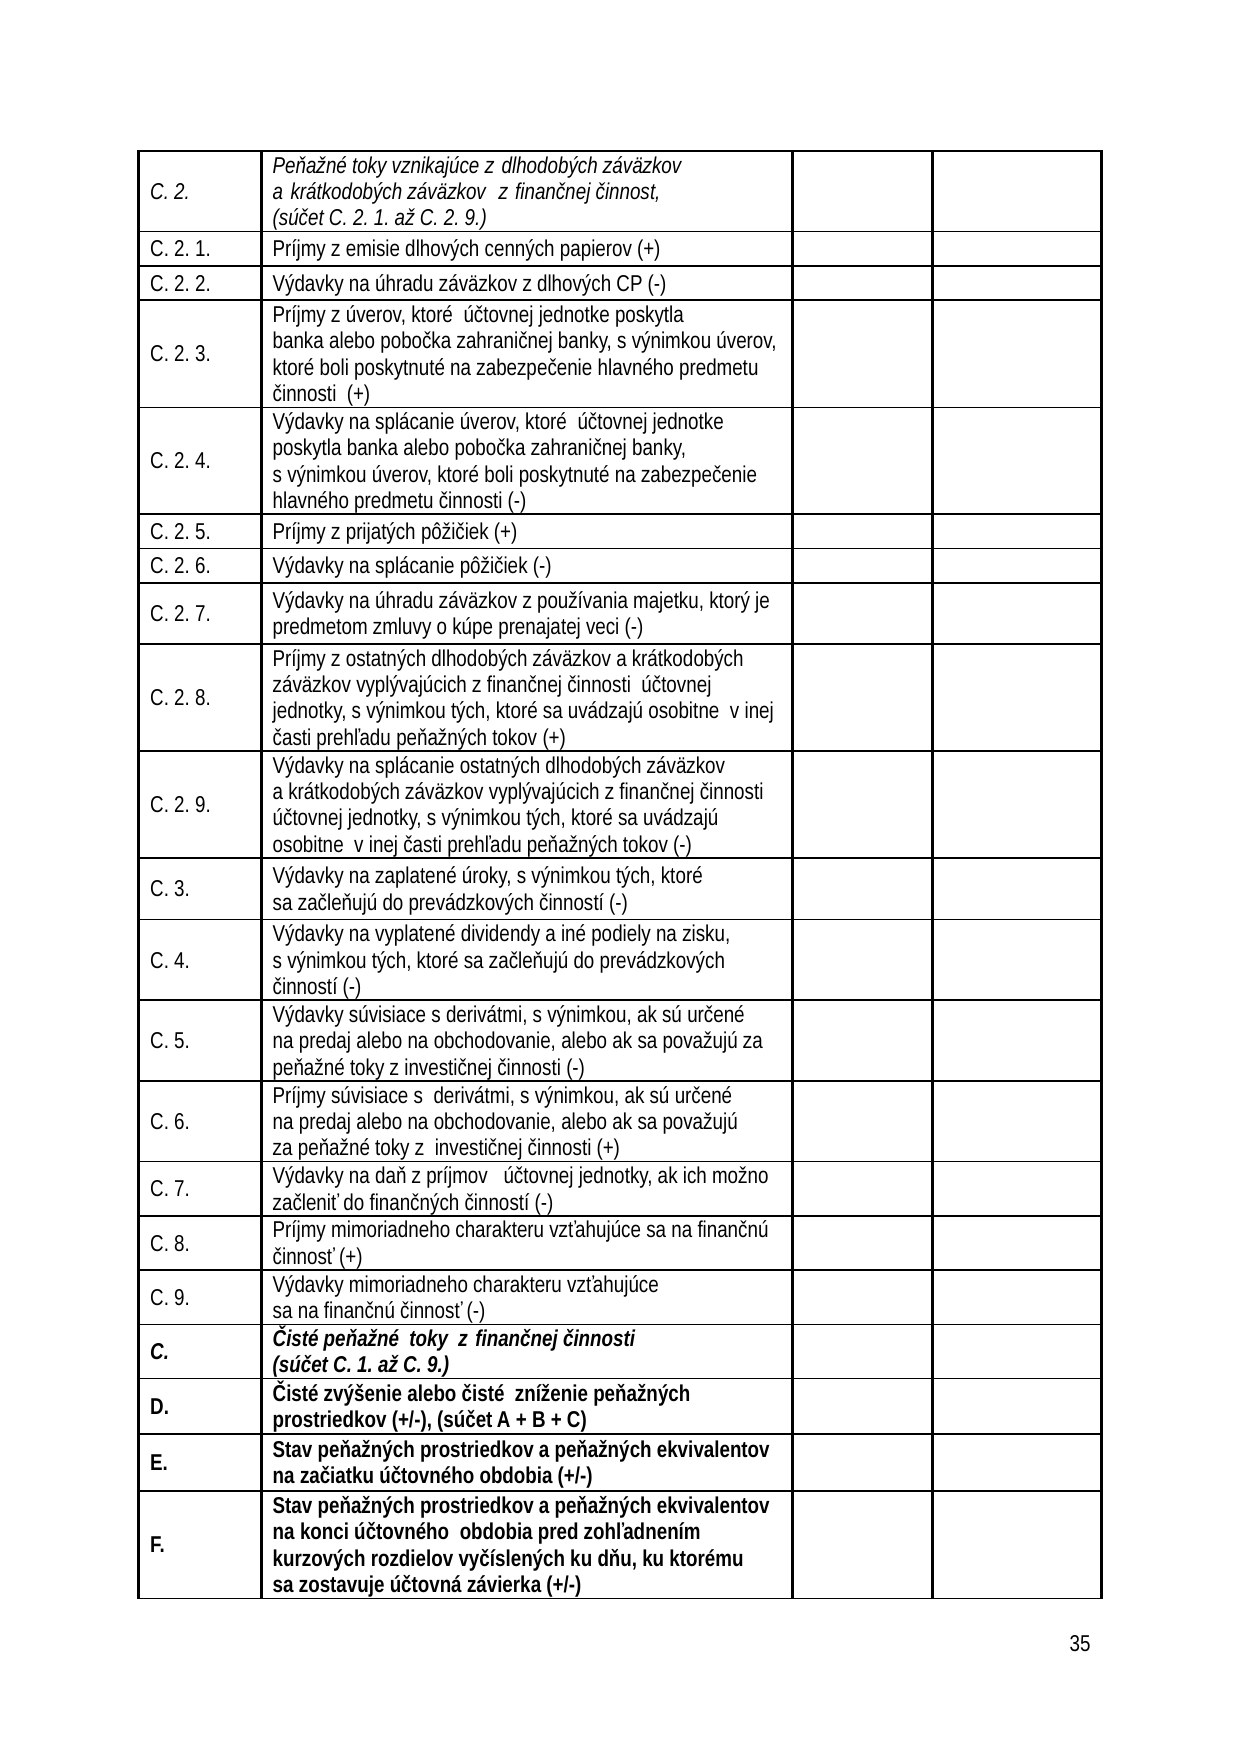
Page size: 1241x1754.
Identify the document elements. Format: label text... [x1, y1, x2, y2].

table_cell Výdavky na úhradu záväzkov z dlhových CP (-) [263, 267, 791, 299]
table_cell [934, 645, 1100, 750]
table_cell [934, 1082, 1100, 1161]
table_cell [794, 645, 931, 750]
table_cell Príjmy z emisie dlhových cenných papierov (+) [263, 232, 791, 265]
table_cell [934, 1217, 1100, 1269]
table_cell [794, 859, 931, 919]
table_cell C. 2. 4. [140, 408, 260, 513]
table_cell C. 2. 8. [140, 645, 260, 750]
table_cell C. 9. [140, 1271, 260, 1323]
table_cell [934, 1325, 1100, 1378]
table_cell [934, 301, 1100, 406]
table_cell Výdavky mimoriadneho charakteru vzťahujúce sa na finančnú činnosť (-) [263, 1271, 791, 1323]
table_cell [794, 232, 931, 265]
table_cell D. [140, 1379, 260, 1433]
table_cell Výdavky na zaplatené úroky, s výnimkou tých, ktoré sa začleňujú do prevádzkových činností (-) [263, 859, 791, 919]
table_cell C. 2. 1. [140, 232, 260, 265]
table_cell F. [140, 1492, 260, 1597]
table_cell [934, 549, 1100, 582]
table_cell C. 2. 5. [140, 515, 260, 548]
table_cell C. 4. [140, 920, 260, 999]
table_cell [794, 1271, 931, 1323]
table_cell Výdavky na splácanie pôžičiek (-) [263, 549, 791, 582]
table_cell [934, 859, 1100, 919]
table_cell Príjmy z prijatých pôžičiek (+) [263, 515, 791, 548]
table_cell C. 2. 7. [140, 584, 260, 643]
table_cell [934, 1001, 1100, 1080]
table_cell Výdavky súvisiace s derivátmi, s výnimkou, ak sú určené na predaj alebo na obchodovanie, alebo ak sa považujú za peňažné toky z investičnej činnosti (-) [263, 1001, 791, 1080]
table_cell C. [140, 1325, 260, 1378]
table_cell [934, 584, 1100, 643]
table_cell [794, 1435, 931, 1490]
table_cell [794, 1162, 931, 1215]
table_cell Stav peňažných prostriedkov a peňažných ekvivalentov na konci účtovného obdobia pred zohľadnením kurzových rozdielov vyčíslených ku dňu, ku ktorému sa zostavuje účtovná závierka (+/-) [263, 1492, 791, 1597]
table_cell [794, 301, 931, 406]
table_cell Príjmy súvisiace s derivátmi, s výnimkou, ak sú určené na predaj alebo na obchodovanie, alebo ak sa považujú za peňažné toky z investičnej činnosti (+) [263, 1082, 791, 1161]
table_cell [794, 515, 931, 548]
table_cell Výdavky na splácanie ostatných dlhodobých záväzkov a krátkodobých záväzkov vyplývajúcich z finančnej činnosti účtovnej jednotky, s výnimkou tých, ktoré sa uvádzajú osobitne v inej časti prehľadu peňažných tokov (-) [263, 752, 791, 857]
table_cell [934, 920, 1100, 999]
table_cell Príjmy mimoriadneho charakteru vzťahujúce sa na finančnú činnosť (+) [263, 1217, 791, 1269]
table_cell Stav peňažných prostriedkov a peňažných ekvivalentov na začiatku účtovného obdobia (+/-) [263, 1435, 791, 1490]
table_cell [934, 1379, 1100, 1433]
table_cell Výdavky na splácanie úverov, ktoré účtovnej jednotke poskytla banka alebo pobočka zahraničnej banky, s výnimkou úverov, ktoré boli poskytnuté na zabezpečenie hlavného predmetu činnosti (-) [263, 408, 791, 513]
table_cell Výdavky na daň z príjmov účtovnej jednotky, ak ich možno začleniť do finančných činností (-) [263, 1162, 791, 1215]
table_cell C. 2. 6. [140, 549, 260, 582]
table_cell [934, 267, 1100, 299]
table_cell Príjmy z ostatných dlhodobých záväzkov a krátkodobých záväzkov vyplývajúcich z finančnej činnosti účtovnej jednotky, s výnimkou tých, ktoré sa uvádzajú osobitne v inej časti prehľadu peňažných tokov (+) [263, 645, 791, 750]
table_cell [794, 408, 931, 513]
table_cell Čisté peňažné toky z finančnej činnosti (súčet C. 1. až C. 9.) [263, 1325, 791, 1378]
table_cell [794, 752, 931, 857]
table_cell [794, 1217, 931, 1269]
table_cell C. 8. [140, 1217, 260, 1269]
table_cell [794, 1082, 931, 1161]
table_cell [794, 1001, 931, 1080]
table_cell [794, 920, 931, 999]
table_cell C. 2. 9. [140, 752, 260, 857]
table_cell Peňažné toky vznikajúce z dlhodobých záväzkov a krátkodobých záväzkov z finančnej činnost, (súčet C. 2. 1. až C. 2. 9.) [263, 152, 791, 231]
table_cell Výdavky na úhradu záväzkov z používania majetku, ktorý je predmetom zmluvy o kúpe prenajatej veci (-) [263, 584, 791, 643]
table_cell C. 5. [140, 1001, 260, 1080]
table_cell [794, 1492, 931, 1597]
table_cell [934, 1492, 1100, 1597]
table_cell [934, 515, 1100, 548]
table_cell [934, 232, 1100, 265]
table_cell Príjmy z úverov, ktoré účtovnej jednotke poskytla banka alebo pobočka zahraničnej banky, s výnimkou úverov, ktoré boli poskytnuté na zabezpečenie hlavného predmetu činnosti (+) [263, 301, 791, 406]
table_cell Čisté zvýšenie alebo čisté zníženie peňažných prostriedkov (+/-), (súčet A + B + C) [263, 1379, 791, 1433]
table_cell [934, 408, 1100, 513]
table_cell [794, 267, 931, 299]
table_cell C. 2. 2. [140, 267, 260, 299]
table_cell [794, 584, 931, 643]
table_cell [934, 752, 1100, 857]
table_cell C. 2. [140, 152, 260, 231]
table_cell Výdavky na vyplatené dividendy a iné podiely na zisku, s výnimkou tých, ktoré sa začleňujú do prevádzkových činností (-) [263, 920, 791, 999]
table_cell [794, 549, 931, 582]
table_cell C. 2. 3. [140, 301, 260, 406]
table_cell C. 7. [140, 1162, 260, 1215]
table_cell E. [140, 1435, 260, 1490]
table_cell [794, 1325, 931, 1378]
table_cell [934, 1435, 1100, 1490]
table_cell [934, 1271, 1100, 1323]
table_cell C. 6. [140, 1082, 260, 1161]
table_cell C. 3. [140, 859, 260, 919]
table_cell [794, 152, 931, 231]
table_cell [934, 1162, 1100, 1215]
table_cell [934, 152, 1100, 231]
table_cell [794, 1379, 931, 1433]
